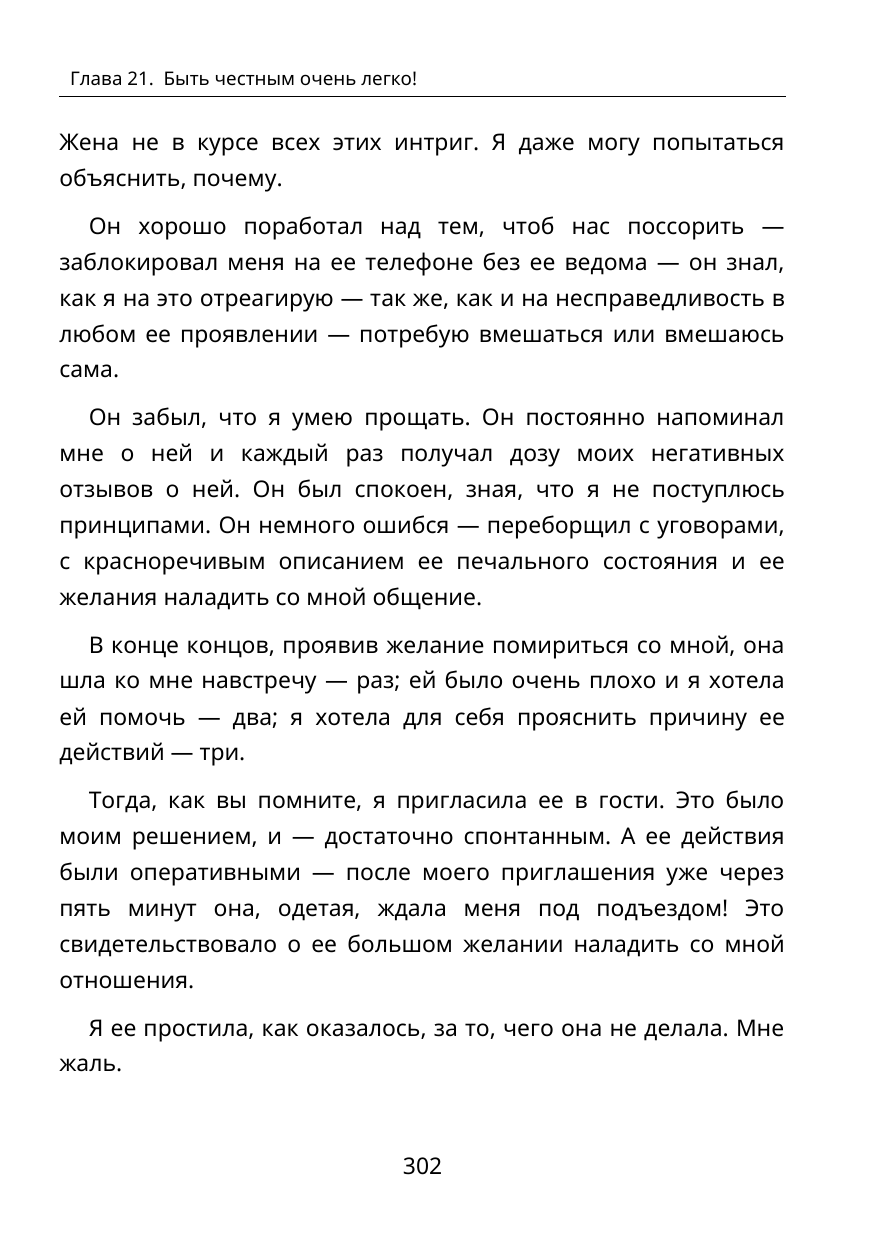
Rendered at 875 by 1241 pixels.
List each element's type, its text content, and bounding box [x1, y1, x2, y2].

text Тогда, как вы помните, я пригласила ее в гости. Это было моим решением, и — достаточно спонтанным. А ее действия были оперативными — после моего приглашения уже через пять минут она, одетая, ждала меня под подъездом! Это свидетельствовало о ее большом желании наладить со мной отношения. [59, 784, 786, 995]
text Жена не в курсе всех этих интриг. Я даже могу попытаться объяснить, почему. [59, 126, 786, 193]
text Он хорошо поработал над тем, чтоб нас поссорить — заблокировал меня на ее телефоне без ее ведома — он знал, как я на это отреагирую — так же, как и на несправедливость в любом ее проявлении — потребую вмешаться или вмешаюсь сама. [59, 210, 786, 385]
text Я ее простила, как оказалось, за то, чего она не делала. Мне жаль. [59, 1011, 786, 1079]
text В конце концов, проявив желание помириться со мной, она шла ко мне навстречу — раз; ей было очень плохо и я хотела ей помочь — два; я хотела для себя прояснить причину ее действий — три. [59, 628, 786, 768]
text Он забыл, что я умею прощать. Он постоянно напоминал мне о ней и каждый раз получал дозу моих негативных отзывов о ней. Он был спокоен, зная, что я не поступлюсь принципами. Он немного ошибся — переборщил с уговорами, с красноречивым описанием ее печального состояния и ее желания наладить со мной общение. [59, 401, 786, 612]
